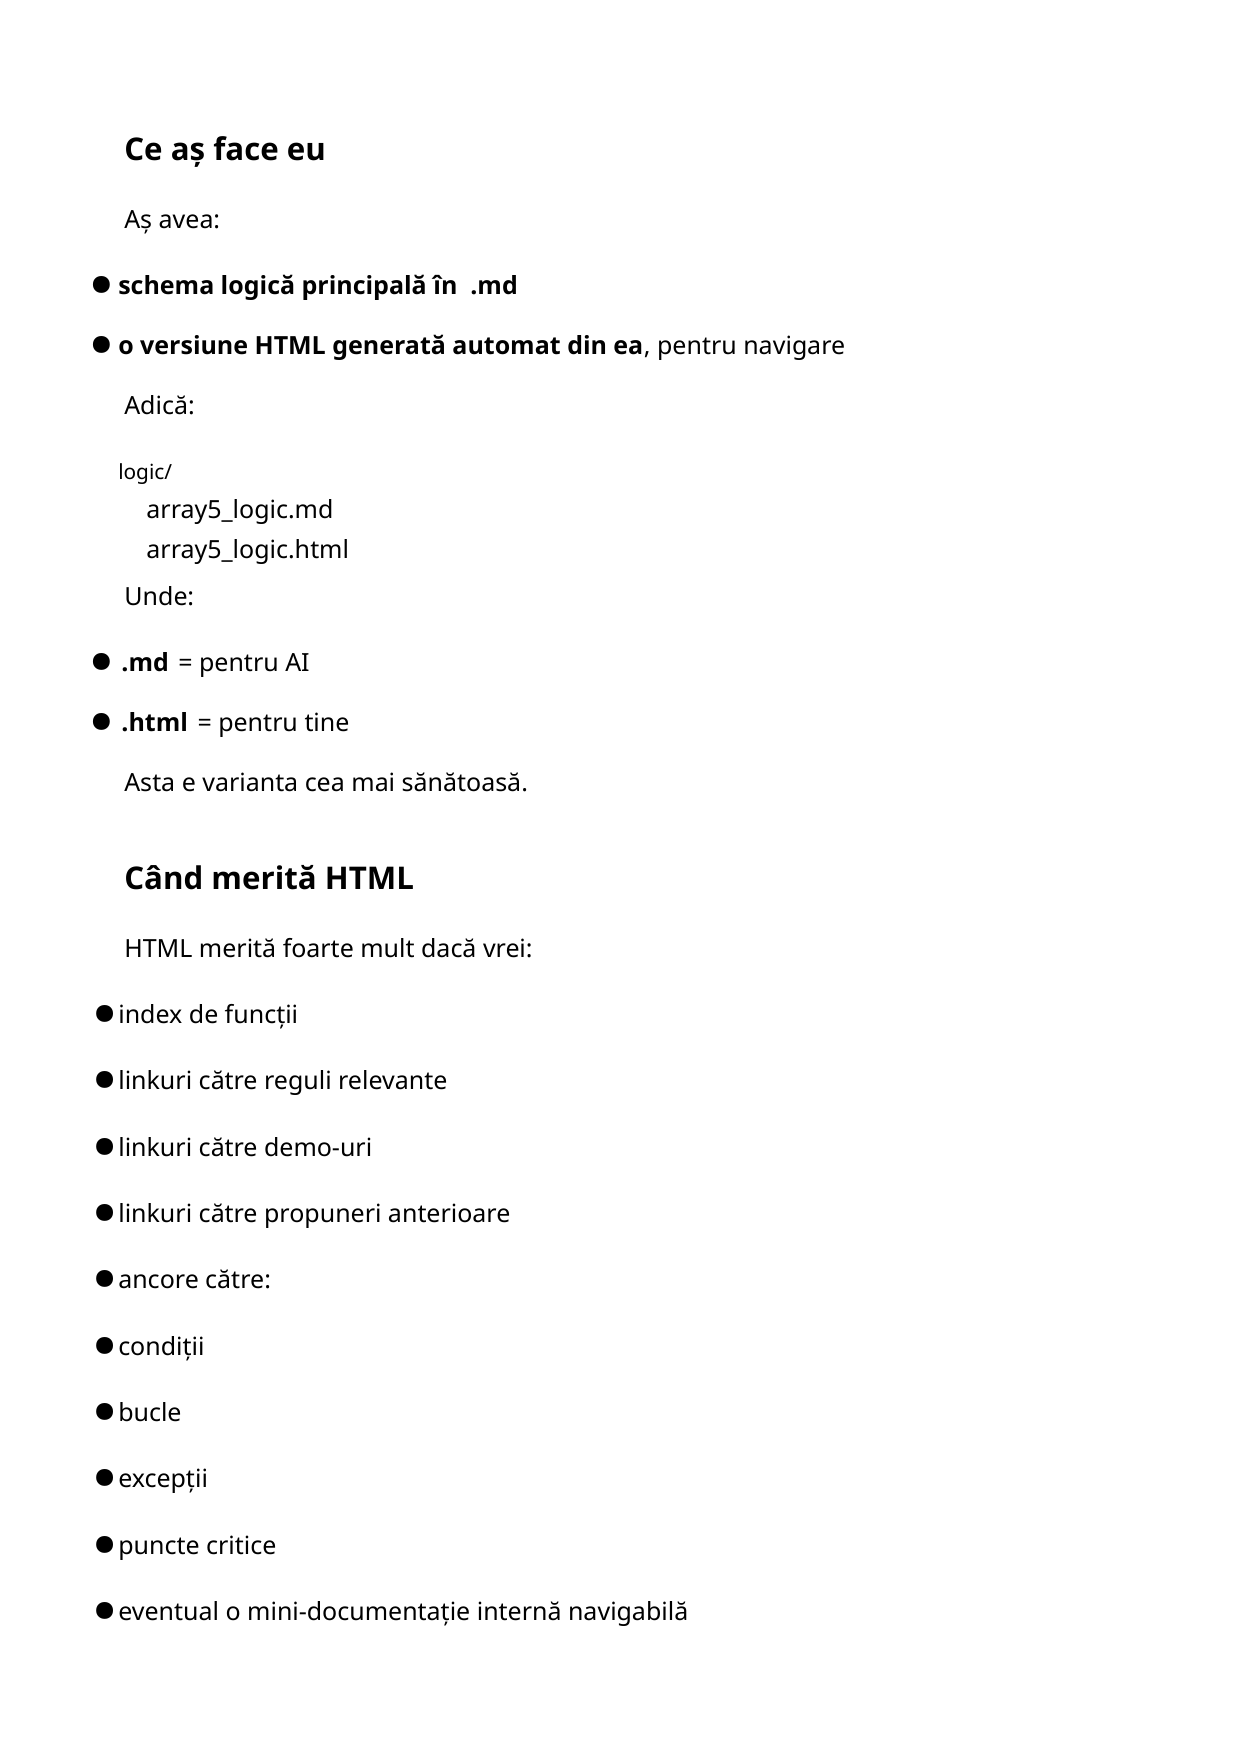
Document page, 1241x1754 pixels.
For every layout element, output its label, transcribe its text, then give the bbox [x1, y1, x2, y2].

list linkuri către reguli relevante [119, 1057, 1122, 1100]
text Adică: [119, 382, 1122, 428]
text Unde: [119, 573, 1122, 615]
text [353, 529, 1122, 569]
list bucle [119, 1389, 1122, 1432]
text [176, 454, 1122, 489]
list excepții [119, 1455, 1122, 1498]
text [337, 489, 1122, 529]
list eventual o mini-documentație internă navigabilă [119, 1588, 1122, 1634]
list ancore către: [119, 1256, 1122, 1299]
text Aș avea: [119, 195, 1122, 238]
list .html = pentru tine [119, 698, 1122, 742]
list o versiune HTML generată automat din ea, pentru navigare [119, 322, 1122, 365]
text Asta e varianta cea mai sănătoasă. [119, 759, 1122, 802]
text array5_logic.html [119, 530, 352, 569]
list linkuri către demo-uri [119, 1123, 1122, 1166]
text array5_logic.md [119, 490, 336, 529]
list puncte critice [119, 1521, 1122, 1564]
list schema logică principală în .md [119, 262, 1122, 305]
text logic/ [118, 455, 175, 489]
list linkuri către propuneri anterioare [119, 1190, 1122, 1233]
text HTML merită foarte mult dacă vrei: [119, 924, 1122, 967]
subtitle Ce aș face eu [119, 122, 1122, 173]
list condiții [119, 1322, 1122, 1366]
list index de funcții [119, 991, 1122, 1034]
list .md = pentru AI [119, 638, 1122, 682]
subtitle Când merită HTML [119, 850, 1122, 902]
